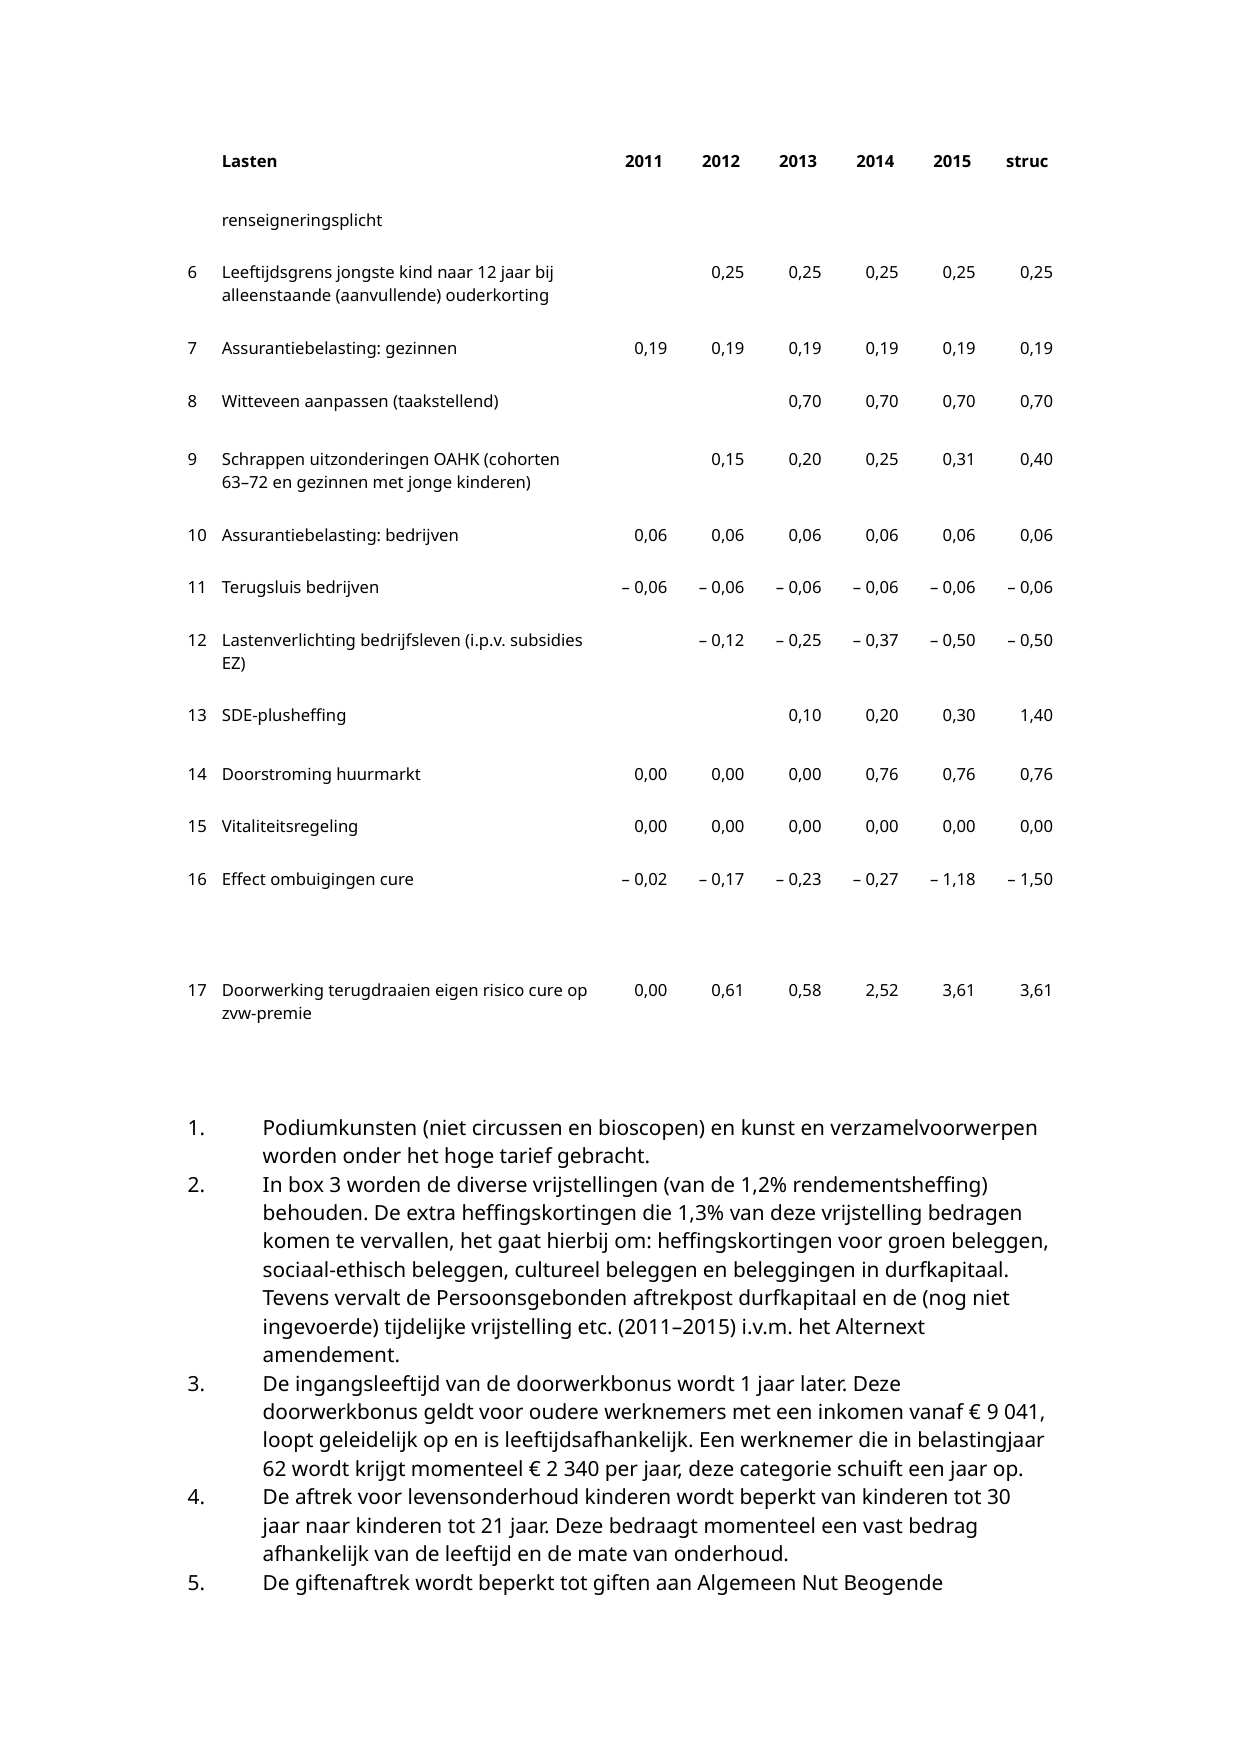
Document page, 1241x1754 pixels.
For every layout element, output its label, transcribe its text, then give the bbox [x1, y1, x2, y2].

table_cell 0,15 [667, 448, 744, 523]
table_cell Effect ombuigingen cure [222, 868, 590, 921]
table_cell 0,00 [667, 763, 744, 815]
table_cell 12 [188, 629, 222, 704]
table_cell 0,25 [975, 261, 1053, 337]
table_cell [188, 209, 222, 261]
table_cell – 0,06 [975, 576, 1053, 628]
table_cell [590, 629, 667, 704]
table_cell [590, 921, 667, 979]
table_cell 0,70 [975, 389, 1053, 448]
table_cell 0,19 [667, 337, 744, 389]
table_header struc [975, 150, 1053, 208]
table_cell – 0,06 [821, 576, 898, 628]
table_header 2011 [590, 150, 667, 208]
table_cell [667, 389, 744, 448]
table_cell [590, 448, 667, 523]
table_cell Doorwerking terugdraaien eigen risico cure op zvw-premie [222, 979, 590, 1054]
table_cell 0,06 [744, 523, 821, 576]
table_cell [821, 921, 898, 979]
table_cell 9 [188, 448, 222, 523]
table_cell Assurantiebelasting: gezinnen [222, 337, 590, 389]
table_cell 0,06 [667, 523, 744, 576]
table_cell – 0,06 [898, 576, 975, 628]
table_cell Terugsluis bedrijven [222, 576, 590, 628]
list Podiumkunsten (niet circussen en bioscopen) en kunst en verzamelvoorwerpen worden onder het hoge tarief gebracht. [187, 1113, 1053, 1170]
table_cell 0,06 [590, 523, 667, 576]
table_cell 14 [188, 763, 222, 815]
table_cell 0,61 [667, 979, 744, 1054]
table_cell [898, 921, 975, 979]
table_cell – 0,50 [975, 629, 1053, 704]
table_cell 2,52 [821, 979, 898, 1054]
table_cell 0,20 [821, 704, 898, 762]
table_cell 1,40 [975, 704, 1053, 762]
table_cell [975, 921, 1053, 979]
table_cell 8 [188, 389, 222, 448]
table_cell Leeftijdsgrens jongste kind naar 12 jaar bij alleenstaande (aanvullende) ouderkorting [222, 261, 590, 337]
table_cell 0,00 [744, 763, 821, 815]
table_cell 11 [188, 576, 222, 628]
table_cell – 0,02 [590, 868, 667, 921]
table_cell – 0,50 [898, 629, 975, 704]
table_cell [898, 209, 975, 261]
table_cell 15 [188, 815, 222, 868]
table_cell – 1,50 [975, 868, 1053, 921]
table_cell – 0,27 [821, 868, 898, 921]
table_cell [590, 704, 667, 762]
table_cell 0,19 [821, 337, 898, 389]
table_cell 13 [188, 704, 222, 762]
table_cell 0,06 [821, 523, 898, 576]
table_cell 0,25 [821, 448, 898, 523]
table_cell – 0,06 [667, 576, 744, 628]
table_cell 0,00 [898, 815, 975, 868]
table_cell 0,31 [898, 448, 975, 523]
table_cell 0,70 [744, 389, 821, 448]
table_cell – 0,37 [821, 629, 898, 704]
table_cell – 0,23 [744, 868, 821, 921]
table_cell 0,00 [590, 815, 667, 868]
table_cell 0,70 [821, 389, 898, 448]
table_cell 0,00 [667, 815, 744, 868]
table_cell 0,76 [821, 763, 898, 815]
table_cell 0,00 [975, 815, 1053, 868]
table_cell 10 [188, 523, 222, 576]
table_cell 0,25 [667, 261, 744, 337]
table_cell 0,25 [898, 261, 975, 337]
table_cell 0,25 [744, 261, 821, 337]
table_cell 6 [188, 261, 222, 337]
table_cell 0,19 [975, 337, 1053, 389]
table_cell – 1,18 [898, 868, 975, 921]
list De aftrek voor levensonderhoud kinderen wordt beperkt van kinderen tot 30 jaar naar kinderen tot 21 jaar. Deze bedraagt momenteel een vast bedrag afhankelijk van de leeftijd en de mate van onderhoud. [187, 1482, 1053, 1568]
table_cell [188, 921, 222, 979]
table_cell 3,61 [898, 979, 975, 1054]
table_cell 0,30 [898, 704, 975, 762]
table_header [188, 150, 222, 208]
table_cell – 0,25 [744, 629, 821, 704]
table_cell SDE-plusheffing [222, 704, 590, 762]
table_cell 0,00 [590, 763, 667, 815]
table_cell 0,06 [975, 523, 1053, 576]
table_cell 0,70 [898, 389, 975, 448]
table_cell Vitaliteitsregeling [222, 815, 590, 868]
table_cell 0,58 [744, 979, 821, 1054]
table_cell Witteveen aanpassen (taakstellend) [222, 389, 590, 448]
table_cell [821, 209, 898, 261]
table_cell [667, 704, 744, 762]
table_header 2013 [744, 150, 821, 208]
table_cell – 0,06 [744, 576, 821, 628]
table_cell [975, 209, 1053, 261]
table_cell 0,19 [744, 337, 821, 389]
table_cell 16 [188, 868, 222, 921]
table_cell 0,06 [898, 523, 975, 576]
table_cell renseigneringsplicht [222, 209, 590, 261]
table_cell – 0,12 [667, 629, 744, 704]
table_cell 0,20 [744, 448, 821, 523]
table_cell 0,19 [898, 337, 975, 389]
table_cell 3,61 [975, 979, 1053, 1054]
table_cell [667, 921, 744, 979]
table_cell Lastenverlichting bedrijfsleven (i.p.v. subsidies EZ) [222, 629, 590, 704]
table_cell Assurantiebelasting: bedrijven [222, 523, 590, 576]
table_cell 0,00 [821, 815, 898, 868]
table_cell – 0,17 [667, 868, 744, 921]
table_header 2014 [821, 150, 898, 208]
table_cell [590, 389, 667, 448]
table_cell 0,00 [744, 815, 821, 868]
table_cell 0,10 [744, 704, 821, 762]
table_cell 0,76 [898, 763, 975, 815]
table_cell Schrappen uitzonderingen OAHK (cohorten 63–72 en gezinnen met jonge kinderen) [222, 448, 590, 523]
table_cell 17 [188, 979, 222, 1054]
table_cell [590, 261, 667, 337]
table_cell 0,19 [590, 337, 667, 389]
table_cell – 0,06 [590, 576, 667, 628]
table_cell [744, 921, 821, 979]
list De ingangsleeftijd van de doorwerkbonus wordt 1 jaar later. Deze doorwerkbonus geldt voor oudere werknemers met een inkomen vanaf € 9 041, loopt geleidelijk op en is leeftijdsafhankelijk. Een werknemer die in belastingjaar 62 wordt krijgt momenteel € 2 340 per jaar, deze categorie schuift een jaar op. [187, 1369, 1053, 1482]
table_cell 0,40 [975, 448, 1053, 523]
list De giftenaftrek wordt beperkt tot giften aan Algemeen Nut Beogende [187, 1568, 1053, 1596]
table_header 2012 [667, 150, 744, 208]
table_cell [222, 921, 590, 979]
table_cell 0,00 [590, 979, 667, 1054]
list In box 3 worden de diverse vrijstellingen (van de 1,2% rendementsheffing) behouden. De extra heffingskortingen die 1,3% van deze vrijstelling bedragen komen te vervallen, het gaat hierbij om: heffingskortingen voor groen beleggen, sociaal-ethisch beleggen, cultureel beleggen en beleggingen in durfkapitaal. Tevens vervalt de Persoonsgebonden aftrekpost durfkapitaal en de (nog niet ingevoerde) tijdelijke vrijstelling etc. (2011–2015) i.v.m. het Alternext amendement. [187, 1170, 1053, 1369]
table_cell [667, 209, 744, 261]
table_cell 7 [188, 337, 222, 389]
table_cell Doorstroming huurmarkt [222, 763, 590, 815]
table_cell [590, 209, 667, 261]
table_cell 0,76 [975, 763, 1053, 815]
table_header Lasten [222, 150, 590, 208]
table_header 2015 [898, 150, 975, 208]
table_cell [744, 209, 821, 261]
table_cell 0,25 [821, 261, 898, 337]
